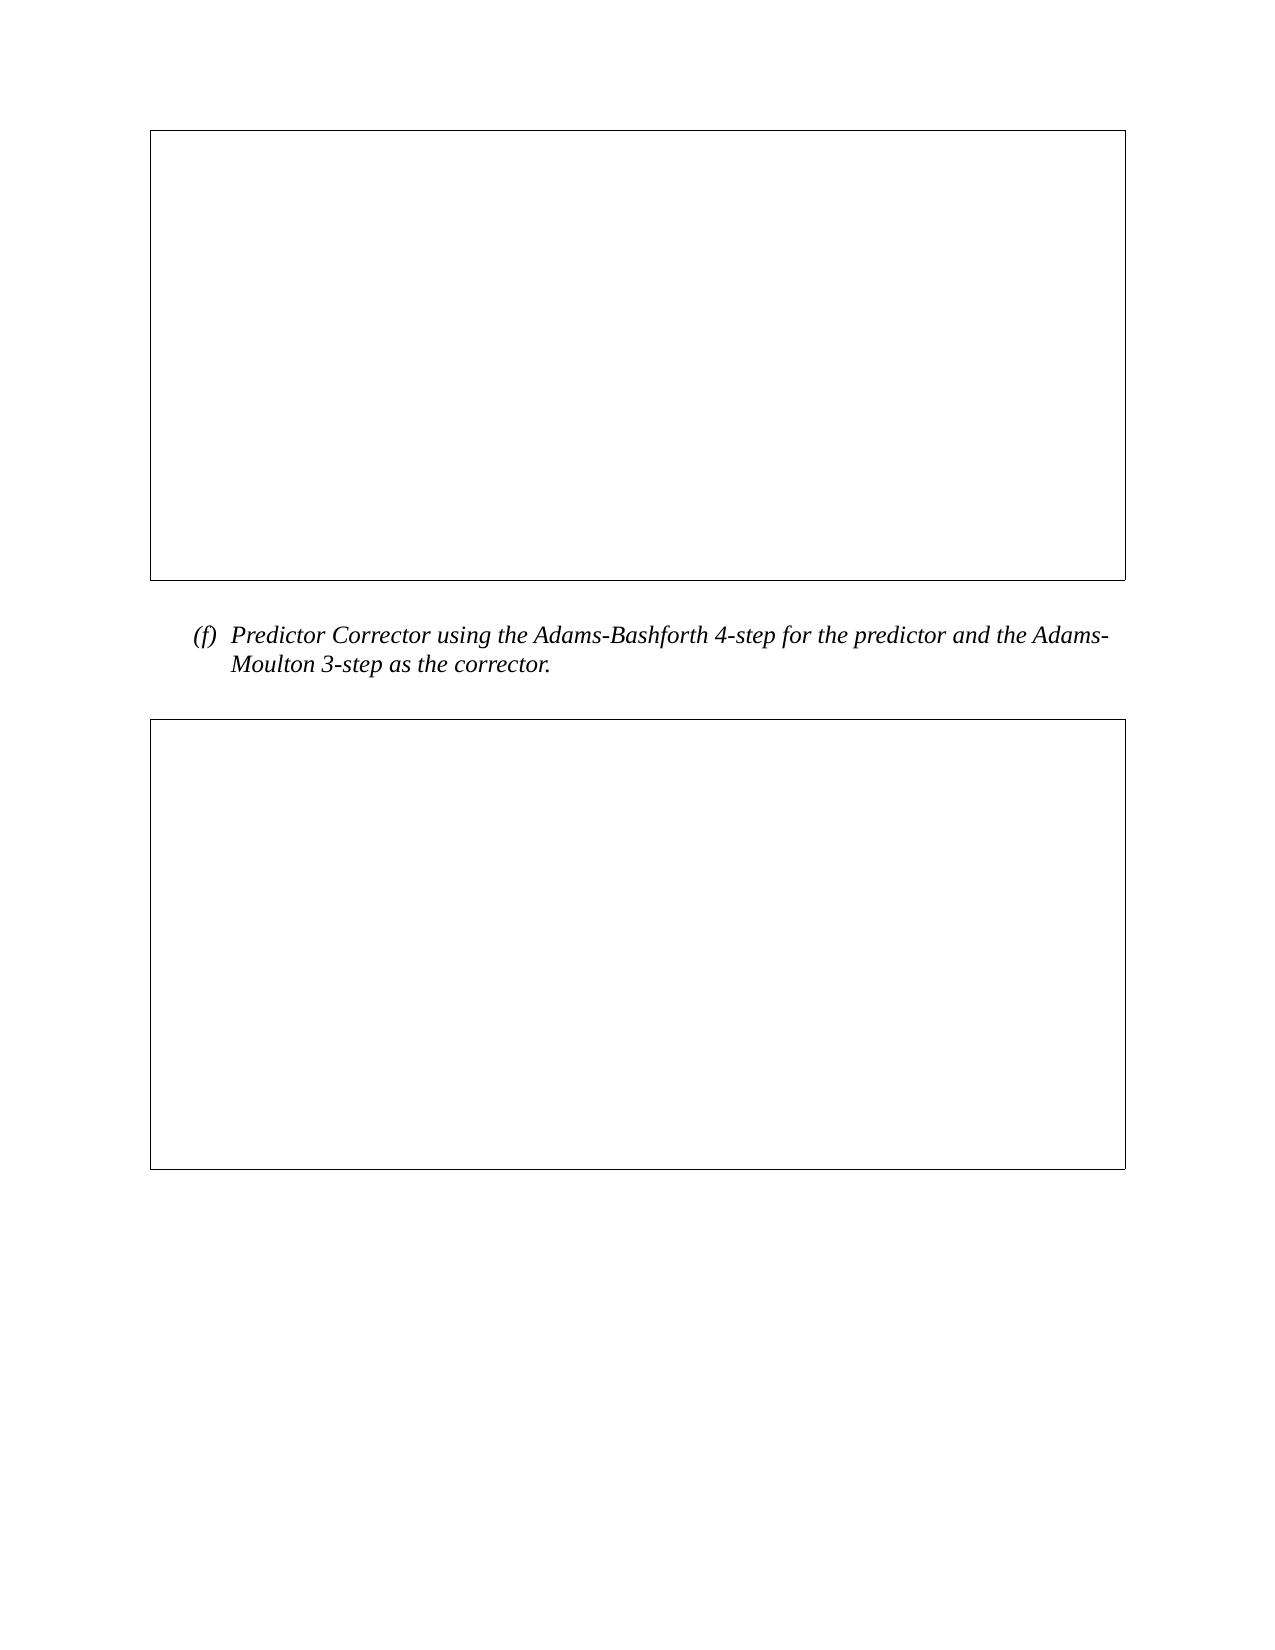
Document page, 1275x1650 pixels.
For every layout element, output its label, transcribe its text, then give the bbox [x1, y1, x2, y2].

list Predictor Corrector using the Adams-Bashforth 4-step for the predictor and the Adams-Moulton 3-step as the corrector. [193, 621, 1157, 678]
